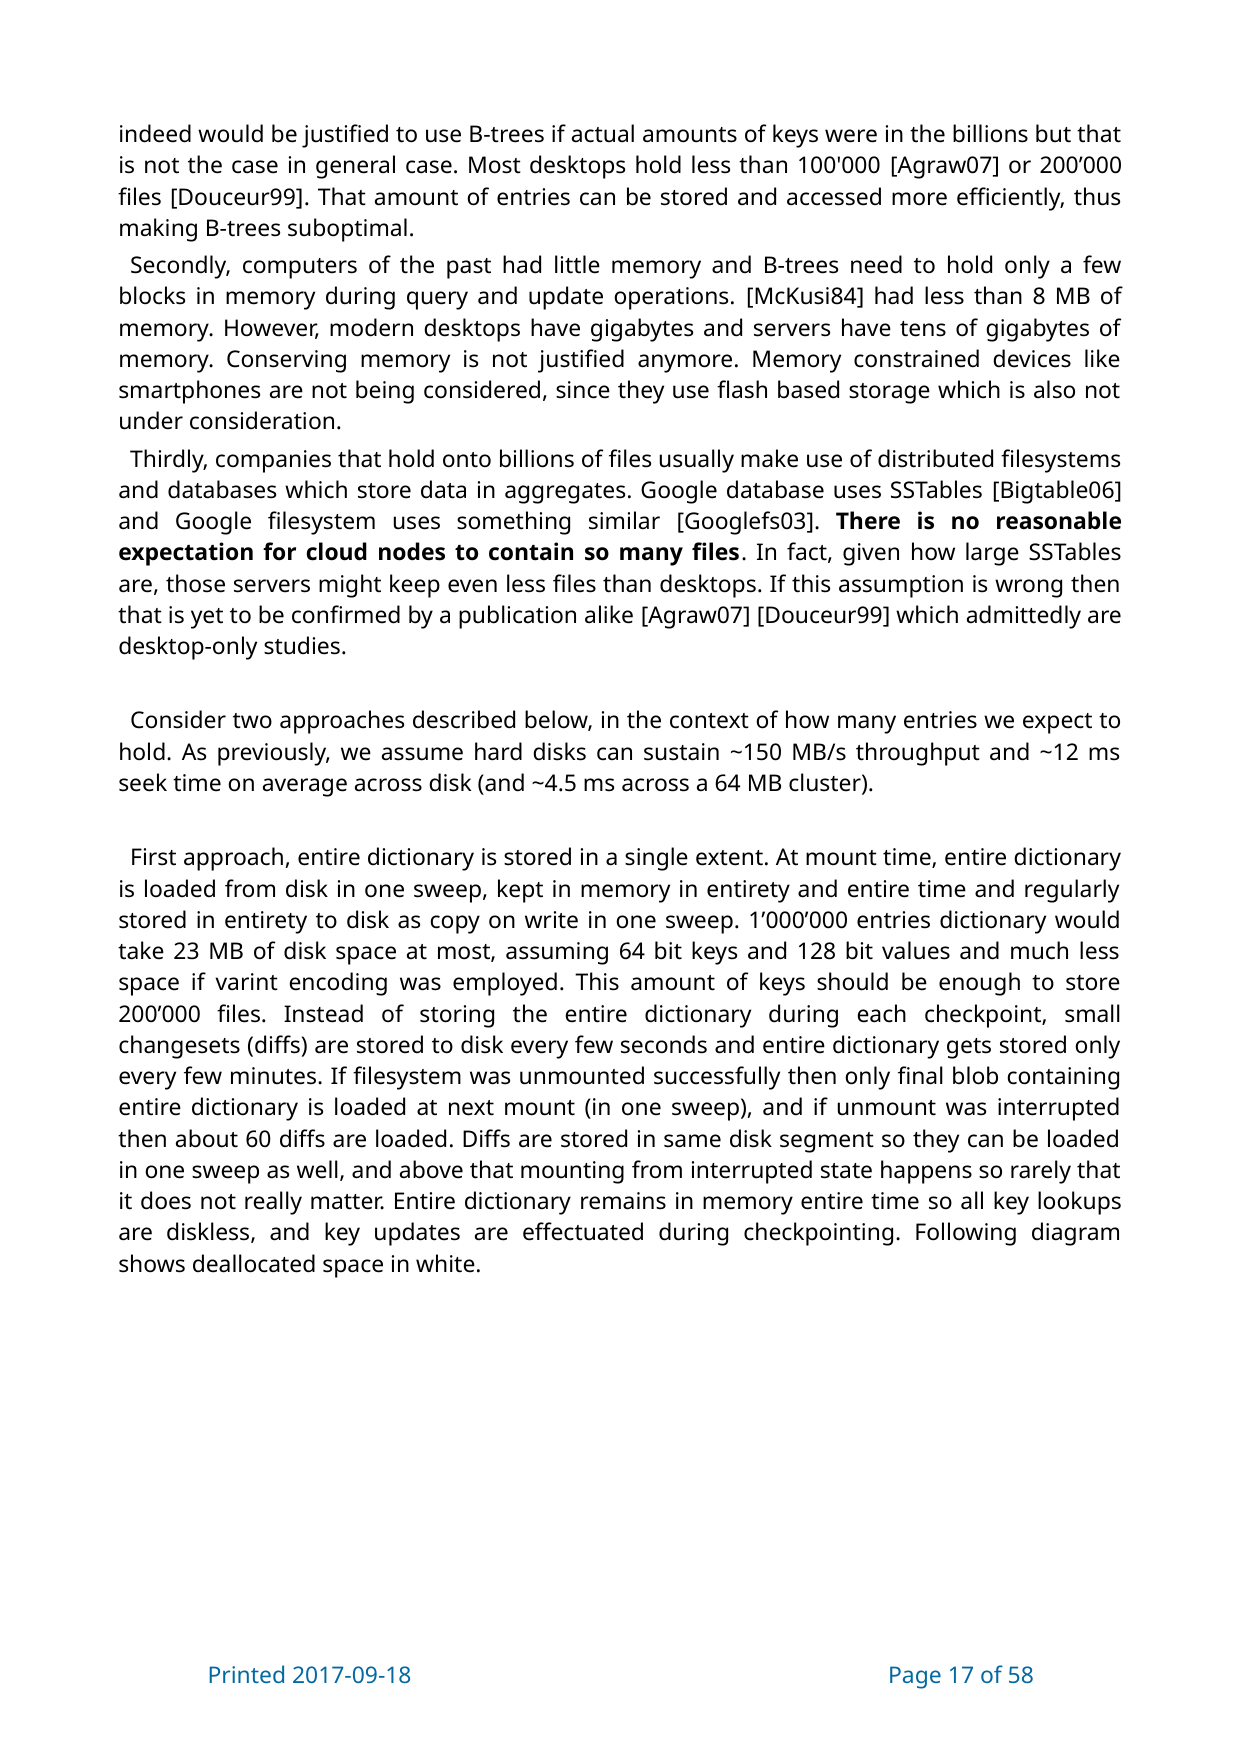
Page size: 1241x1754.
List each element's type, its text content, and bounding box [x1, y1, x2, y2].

text indeed would be justified to use B-trees if actual amounts of keys were in the billions but that is not the case in general case. Most desktops hold less than 100'000 [Agraw07] or 200’000 files [Douceur99]. That amount of entries can be stored and accessed more efficiently, thus making B-trees suboptimal. [118, 118, 1122, 243]
text First approach, entire dictionary is stored in a single extent. At mount time, entire dictionary is loaded from disk in one sweep, kept in memory in entirety and entire time and regularly stored in entirety to disk as copy on write in one sweep. 1’000’000 entries dictionary would take 23 MB of disk space at most, assuming 64 bit keys and 128 bit values and much less space if varint encoding was employed. This amount of keys should be enough to store 200’000 files. Instead of storing the entire dictionary during each checkpoint, small changesets (diffs) are stored to disk every few seconds and entire dictionary gets stored only every few minutes. If filesystem was unmounted successfully then only final blob containing entire dictionary is loaded at next mount (in one sweep), and if unmount was interrupted then about 60 diffs are loaded. Diffs are stored in same disk segment so they can be loaded in one sweep as well, and above that mounting from interrupted state happens so rarely that it does not really matter. Entire dictionary remains in memory entire time so all key lookups are diskless, and key updates are effectuated during checkpointing. Following diagram shows deallocated space in white. [118, 841, 1122, 1279]
text Consider two approaches described below, in the context of how many entries we expect to hold. As previously, we assume hard disks can sustain ~150 MB/s throughput and ~12 ms seek time on average across disk (and ~4.5 ms across a 64 MB cluster). [118, 704, 1122, 798]
text Secondly, computers of the past had little memory and B-trees need to hold only a few blocks in memory during query and update operations. [McKusi84] had less than 8 MB of memory. However, modern desktops have gigabytes and servers have tens of gigabytes of memory. Conserving memory is not justified anymore. Memory constrained devices like smartphones are not being considered, since they use flash based storage which is also not under consideration. [118, 249, 1122, 437]
text Thirdly, companies that hold onto billions of files usually make use of distributed filesystems and databases which store data in aggregates. Google database uses SSTables [Bigtable06] and Google filesystem uses something similar [Googlefs03]. There is no reasonable expectation for cloud nodes to contain so many files. In fact, given how large SSTables are, those servers might keep even less files than desktops. If this assumption is wrong then that is yet to be confirmed by a publication alike [Agraw07] [Douceur99] which admittedly are desktop-only studies. [118, 442, 1122, 661]
